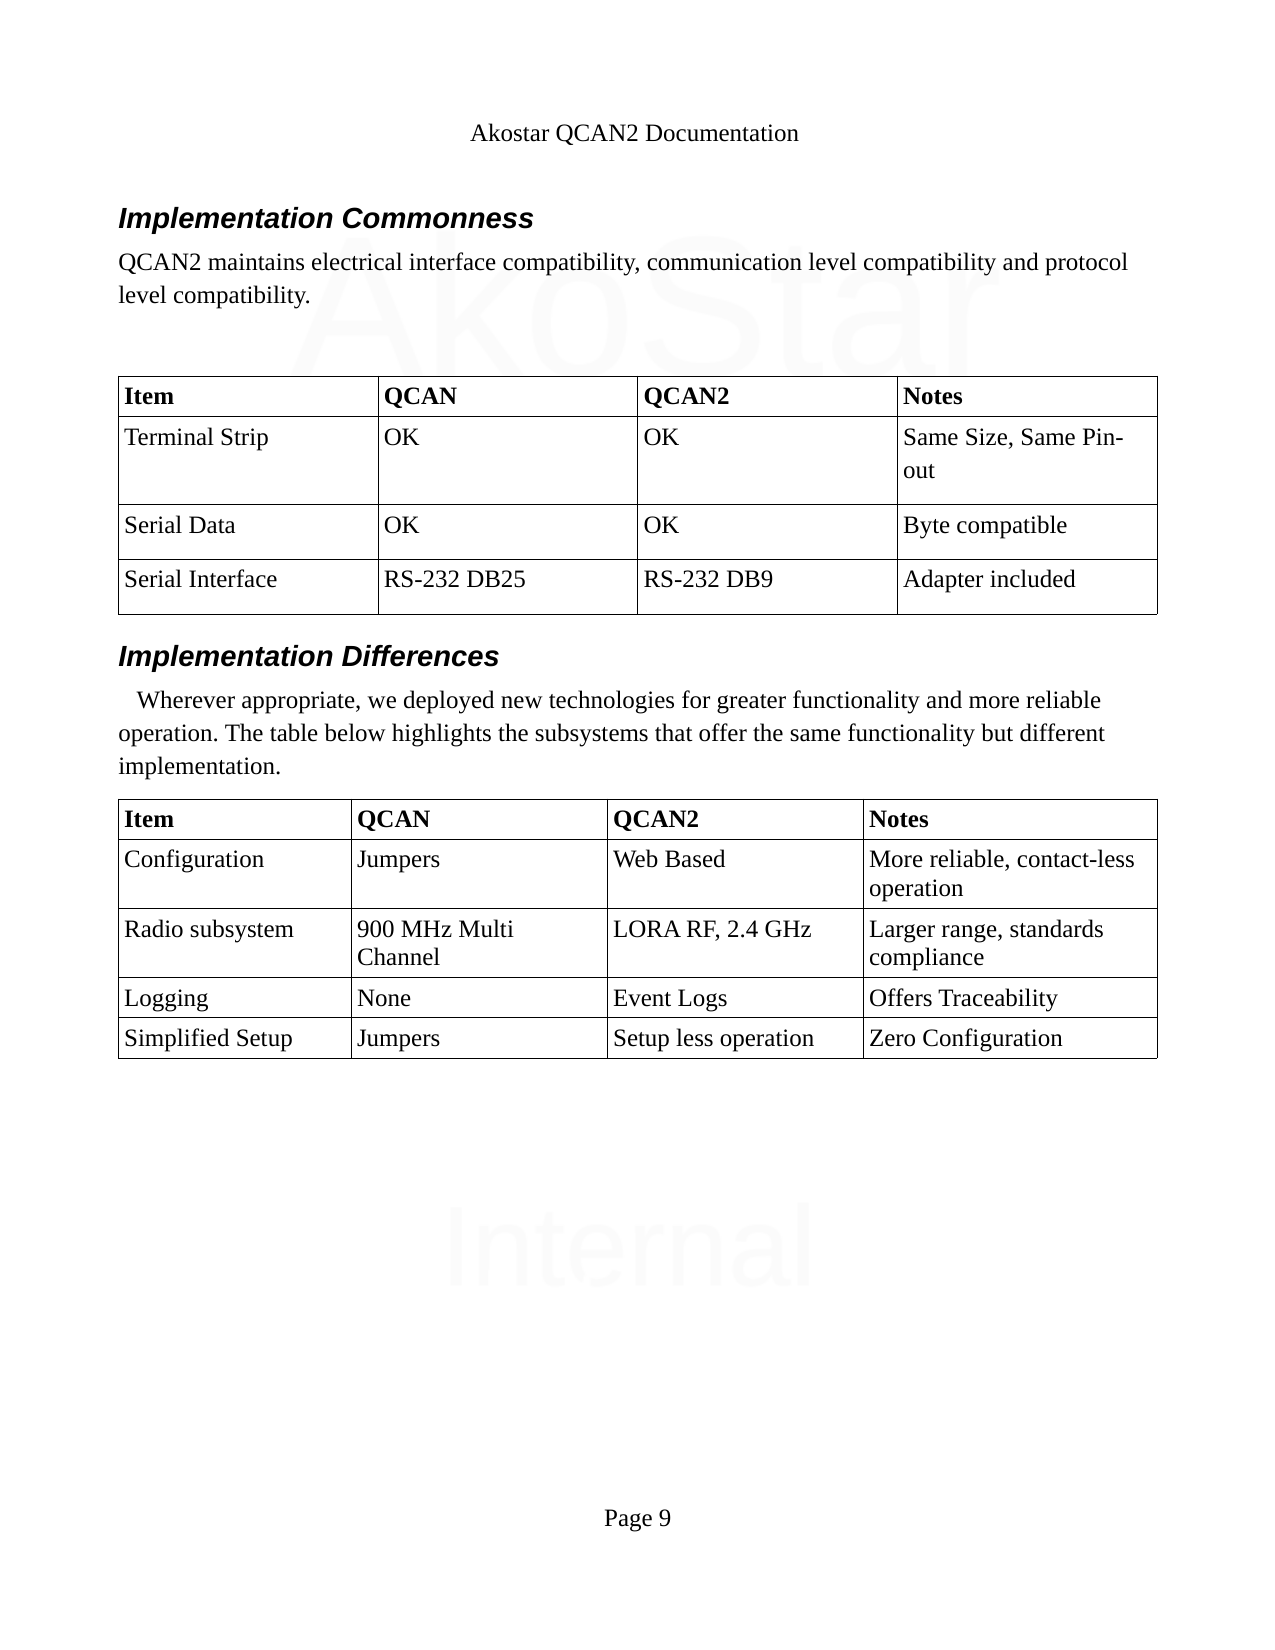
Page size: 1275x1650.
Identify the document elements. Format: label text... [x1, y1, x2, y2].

table_header QCAN2 [638, 377, 897, 416]
table_cell Simplified Setup [119, 1018, 351, 1057]
table_cell Jumpers [352, 1018, 607, 1057]
table_cell OK [379, 505, 637, 559]
table_header Notes [898, 377, 1157, 416]
table_cell OK [638, 417, 897, 504]
table_cell None [352, 978, 607, 1017]
table_cell 900 MHz Multi Channel [352, 909, 607, 977]
subtitle Implementation Commonness [118, 201, 1157, 235]
table_cell RS-232 DB25 [379, 560, 637, 614]
table_cell OK [379, 417, 637, 504]
table_header Item [119, 800, 351, 839]
table_header QCAN [379, 377, 637, 416]
subtitle Implementation Differences [118, 639, 1157, 672]
table_cell Terminal Strip [119, 417, 378, 504]
table_cell LORA RF, 2.4 GHz [608, 909, 863, 977]
table_cell Larger range, standards compliance [864, 909, 1157, 977]
table_cell RS-232 DB9 [638, 560, 897, 614]
table_cell Same Size, Same Pin-out [898, 417, 1157, 504]
table_cell Zero Configuration [864, 1018, 1157, 1057]
table_header QCAN [352, 800, 607, 839]
table_cell More reliable, contact-less operation [864, 840, 1157, 908]
table_cell Web Based [608, 840, 863, 908]
text Wherever appropriate, we deployed new technologies for greater functionality and more reliable operation. The table below highlights the subsystems that offer the same functionality but different implementation. [118, 685, 1157, 779]
text QCAN2 maintains electrical interface compatibility, communication level compatibility and protocol level compatibility. [118, 247, 1157, 309]
table_cell Radio subsystem [119, 909, 351, 977]
table_cell OK [638, 505, 897, 559]
table_cell Configuration [119, 840, 351, 908]
table_cell Event Logs [608, 978, 863, 1017]
table_header QCAN2 [608, 800, 863, 839]
table_cell Adapter included [898, 560, 1157, 614]
table_cell Setup less operation [608, 1018, 863, 1057]
table_cell Offers Traceability [864, 978, 1157, 1017]
table_cell Logging [119, 978, 351, 1017]
table_cell Serial Data [119, 505, 378, 559]
table_cell Byte compatible [898, 505, 1157, 559]
table_cell Jumpers [352, 840, 607, 908]
table_header Item [119, 377, 378, 416]
table_header Notes [864, 800, 1157, 839]
table_cell Serial Interface [119, 560, 378, 614]
